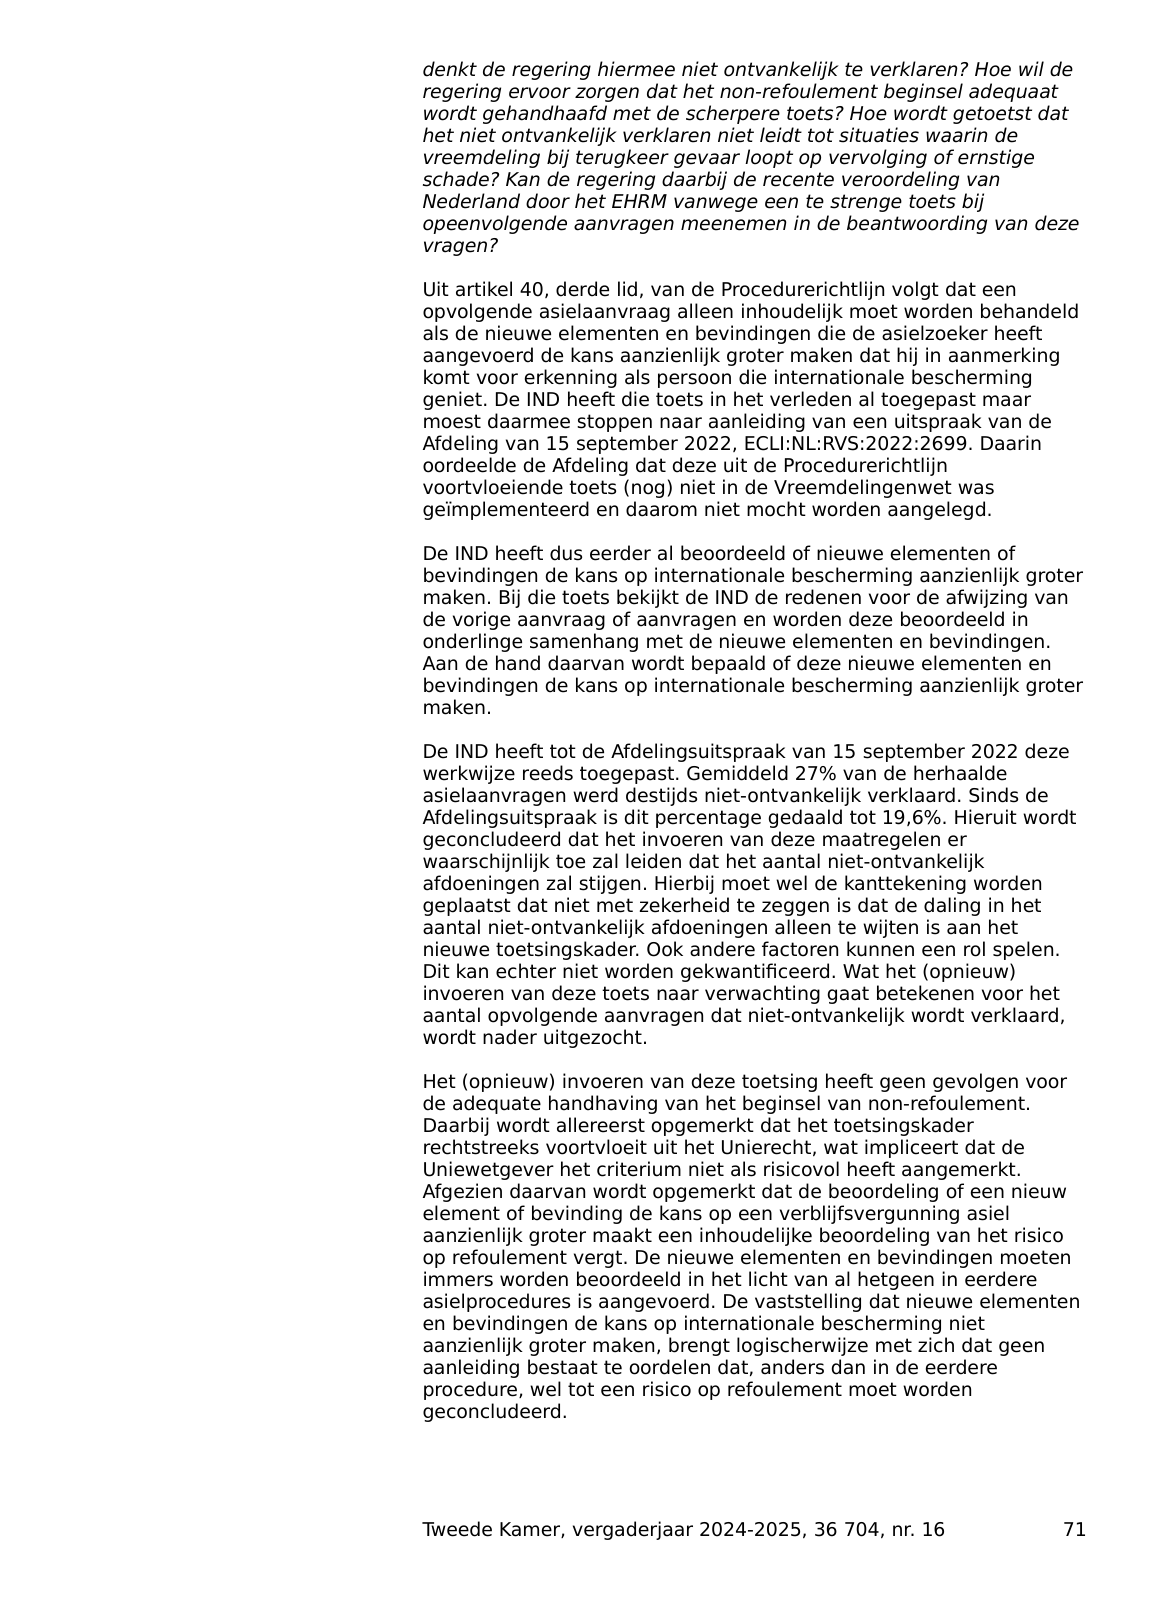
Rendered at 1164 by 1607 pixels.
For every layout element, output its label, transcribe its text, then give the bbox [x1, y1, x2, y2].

text Uit artikel 40, derde lid, van de Procedurerichtlijn volgt dat een opvolgende asielaanvraag alleen inhoudelijk moet worden behandeld als de nieuwe elementen en bevindingen die de asielzoeker heeft aangevoerd de kans aanzienlijk groter maken dat hij in aanmerking komt voor erkenning als persoon die internationale bescherming geniet. De IND heeft die toets in het verleden al toegepast maar moest daarmee stoppen naar aanleiding van een uitspraak van de Afdeling van 15 september 2022, ECLI:NL:RVS:2022:2699. Daarin oordeelde de Afdeling dat deze uit de Procedurerichtlijn voortvloeiende toets (nog) niet in de Vreemdelingenwet was geïmplementeerd en daarom niet mocht worden aangelegd. [422, 279, 1087, 521]
text De IND heeft tot de Afdelingsuitspraak van 15 september 2022 deze werkwijze reeds toegepast. Gemiddeld 27% van de herhaalde asielaanvragen werd destijds niet-ontvankelijk verklaard. Sinds de Afdelingsuitspraak is dit percentage gedaald tot 19,6%. Hieruit wordt geconcludeerd dat het invoeren van deze maatregelen er waarschijnlijk toe zal leiden dat het aantal niet-ontvankelijk afdoeningen zal stijgen. Hierbij moet wel de kanttekening worden geplaatst dat niet met zekerheid te zeggen is dat de daling in het aantal niet-ontvankelijk afdoeningen alleen te wijten is aan het nieuwe toetsingskader. Ook andere factoren kunnen een rol spelen. Dit kan echter niet worden gekwantificeerd. Wat het (opnieuw) invoeren van deze toets naar verwachting gaat betekenen voor het aantal opvolgende aanvragen dat niet-ontvankelijk wordt verklaard, wordt nader uitgezocht. [422, 741, 1087, 1049]
text De IND heeft dus eerder al beoordeeld of nieuwe elementen of bevindingen de kans op internationale bescherming aanzienlijk groter maken. Bij die toets bekijkt de IND de redenen voor de afwijzing van de vorige aanvraag of aanvragen en worden deze beoordeeld in onderlinge samenhang met de nieuwe elementen en bevindingen. Aan de hand daarvan wordt bepaald of deze nieuwe elementen en bevindingen de kans op internationale bescherming aanzienlijk groter maken. [422, 543, 1087, 719]
text Het (opnieuw) invoeren van deze toetsing heeft geen gevolgen voor de adequate handhaving van het beginsel van non-refoulement. Daarbij wordt allereerst opgemerkt dat het toetsingskader rechtstreeks voortvloeit uit het Unierecht, wat impliceert dat de Uniewetgever het criterium niet als risicovol heeft aangemerkt. Afgezien daarvan wordt opgemerkt dat de beoordeling of een nieuw element of bevinding de kans op een verblijfsvergunning asiel aanzienlijk groter maakt een inhoudelijke beoordeling van het risico op refoulement vergt. De nieuwe elementen en bevindingen moeten immers worden beoordeeld in het licht van al hetgeen in eerdere asielprocedures is aangevoerd. De vaststelling dat nieuwe elementen en bevindingen de kans op internationale bescherming niet aanzienlijk groter maken, brengt logischerwijze met zich dat geen aanleiding bestaat te oordelen dat, anders dan in de eerdere procedure, wel tot een risico op refoulement moet worden geconcludeerd. [422, 1071, 1087, 1423]
text denkt de regering hiermee niet ontvankelijk te verklaren? Hoe wil de regering ervoor zorgen dat het non-refoulement beginsel adequaat wordt gehandhaafd met de scherpere toets? Hoe wordt getoetst dat het niet ontvankelijk verklaren niet leidt tot situaties waarin de vreemdeling bij terugkeer gevaar loopt op vervolging of ernstige schade? Kan de regering daarbij de recente veroordeling van Nederland door het EHRM vanwege een te strenge toets bij opeenvolgende aanvragen meenemen in de beantwoording van deze vragen? [422, 59, 1087, 257]
